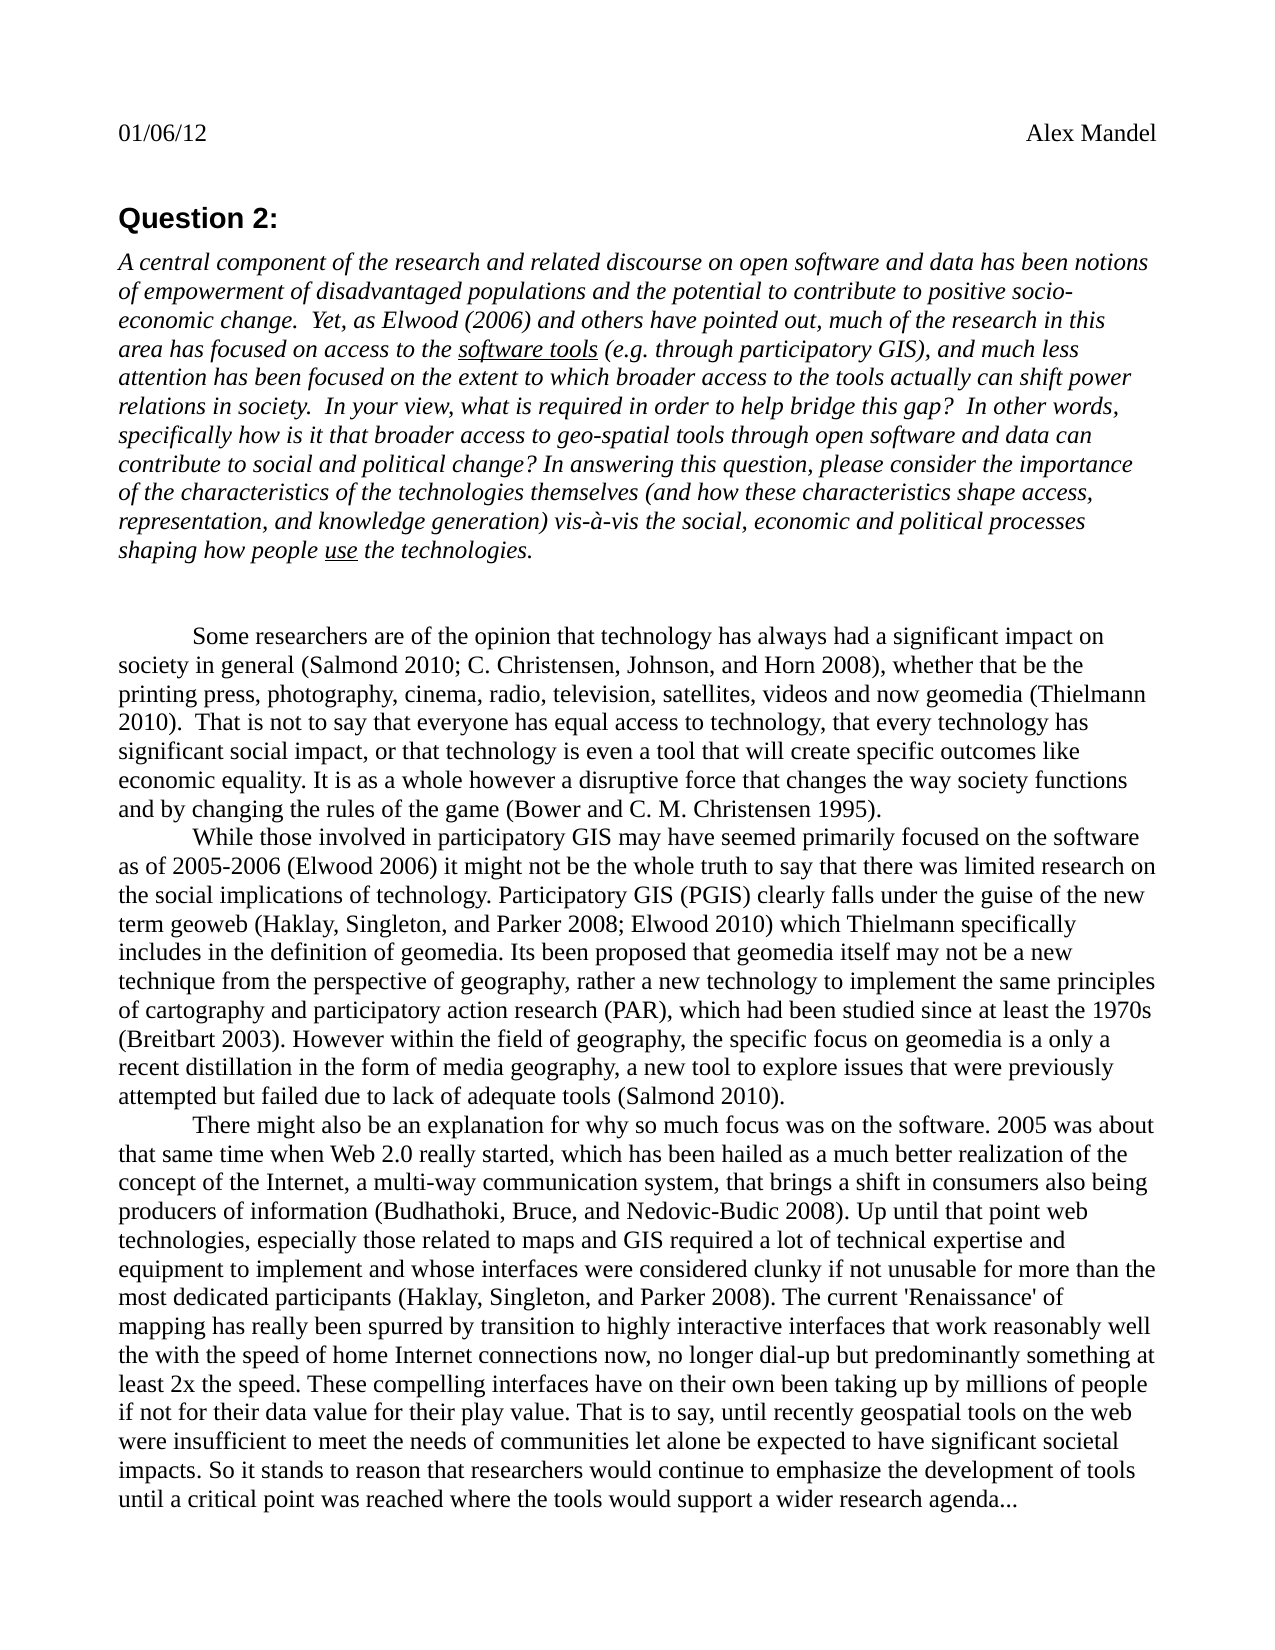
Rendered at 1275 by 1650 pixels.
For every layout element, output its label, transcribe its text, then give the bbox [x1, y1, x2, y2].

text A central component of the research and related discourse on open software and data has been notions of empowerment of disadvantaged populations and the potential to contribute to positive socio-economic change. Yet, as Elwood (2006) and others have pointed out, much of the research in this area has focused on access to the software tools (e.g. through participatory GIS), and much less attention has been focused on the extent to which broader access to the tools actually can shift power relations in society. In your view, what is required in order to help bridge this gap? In other words, specifically how is it that broader access to geo-spatial tools through open software and data can contribute to social and political change? In answering this question, please consider the importance of the characteristics of the technologies themselves (and how these characteristics shape access, representation, and knowledge generation) vis-à-vis the social, economic and political processes shaping how people use the technologies. [118, 247, 1157, 564]
text Some researchers are of the opinion that technology has always had a significant impact on society in general (Salmond 2010; C. Christensen, Johnson, and Horn 2008), whether that be the printing press, photography, cinema, radio, television, satellites, videos and now geomedia (Thielmann 2010). That is not to say that everyone has equal access to technology, that every technology has significant social impact, or that technology is even a tool that will create specific outcomes like economic equality. It is as a whole however a disruptive force that changes the way society functions and by changing the rules of the game (Bower and C. M. Christensen 1995). [118, 621, 1157, 822]
subtitle Question 2: [118, 201, 1157, 235]
text There might also be an explanation for why so much focus was on the software. 2005 was about that same time when Web 2.0 really started, which has been hailed as a much better realization of the concept of the Internet, a multi-way communication system, that brings a shift in consumers also being producers of information (Budhathoki, Bruce, and Nedovic-Budic 2008). Up until that point web technologies, especially those related to maps and GIS required a lot of technical expertise and equipment to implement and whose interfaces were considered clunky if not unusable for more than the most dedicated participants (Haklay, Singleton, and Parker 2008). The current 'Renaissance' of mapping has really been spurred by transition to highly interactive interfaces that work reasonably well the with the speed of home Internet connections now, no longer dial-up but predominantly something at least 2x the speed. These compelling interfaces have on their own been taking up by millions of people if not for their data value for their play value. That is to say, until recently geospatial tools on the web were insufficient to meet the needs of communities let alone be expected to have significant societal impacts. So it stands to reason that researchers would continue to emphasize the development of tools until a critical point was reached where the tools would support a wider research agenda... [118, 1110, 1157, 1512]
text While those involved in participatory GIS may have seemed primarily focused on the software as of 2005-2006 (Elwood 2006) it might not be the whole truth to say that there was limited research on the social implications of technology. Participatory GIS (PGIS) clearly falls under the guise of the new term geoweb (Haklay, Singleton, and Parker 2008; Elwood 2010) which Thielmann specifically includes in the definition of geomedia. Its been proposed that geomedia itself may not be a new technique from the perspective of geography, rather a new technology to implement the same principles of cartography and participatory action research (PAR), which had been studied since at least the 1970s (Breitbart 2003). However within the field of geography, the specific focus on geomedia is a only a recent distillation in the form of media geography, a new tool to explore issues that were previously attempted but failed due to lack of adequate tools (Salmond 2010). [118, 822, 1157, 1110]
